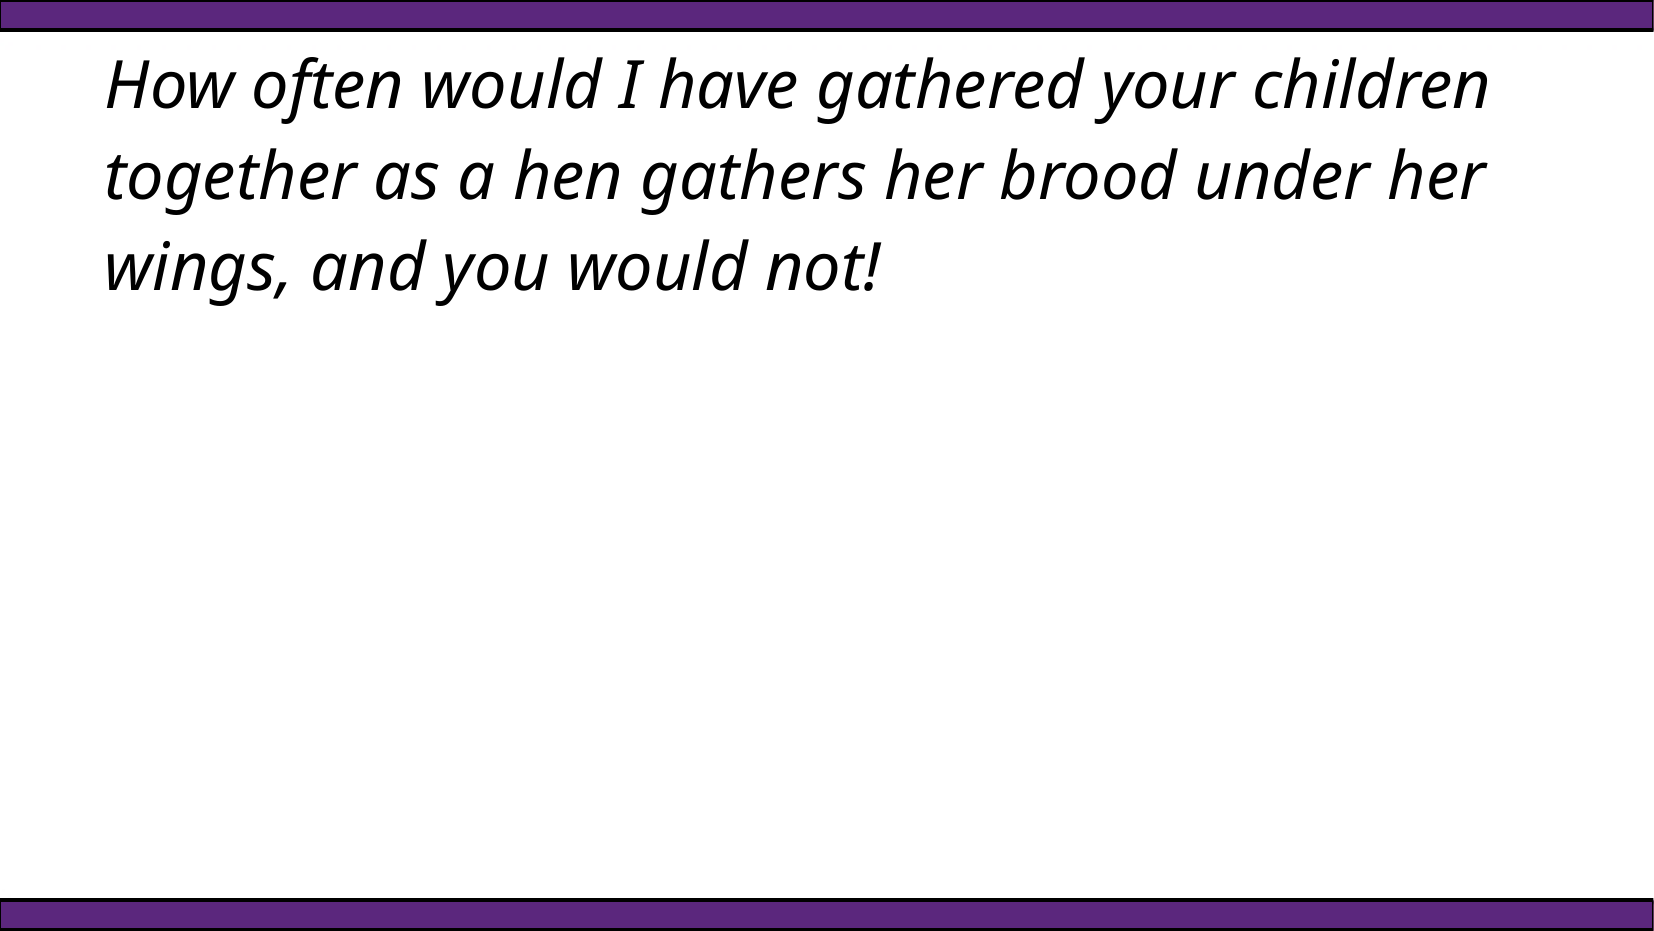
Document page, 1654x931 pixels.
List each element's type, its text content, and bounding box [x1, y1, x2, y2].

picture [0, 31, 1654, 900]
text_box How often would I have gathered your children together as a hen gathers her brood under her wings, and you would not! [90, 30, 1576, 312]
text_box [0, 900, 1654, 931]
text_box [0, 0, 1654, 31]
